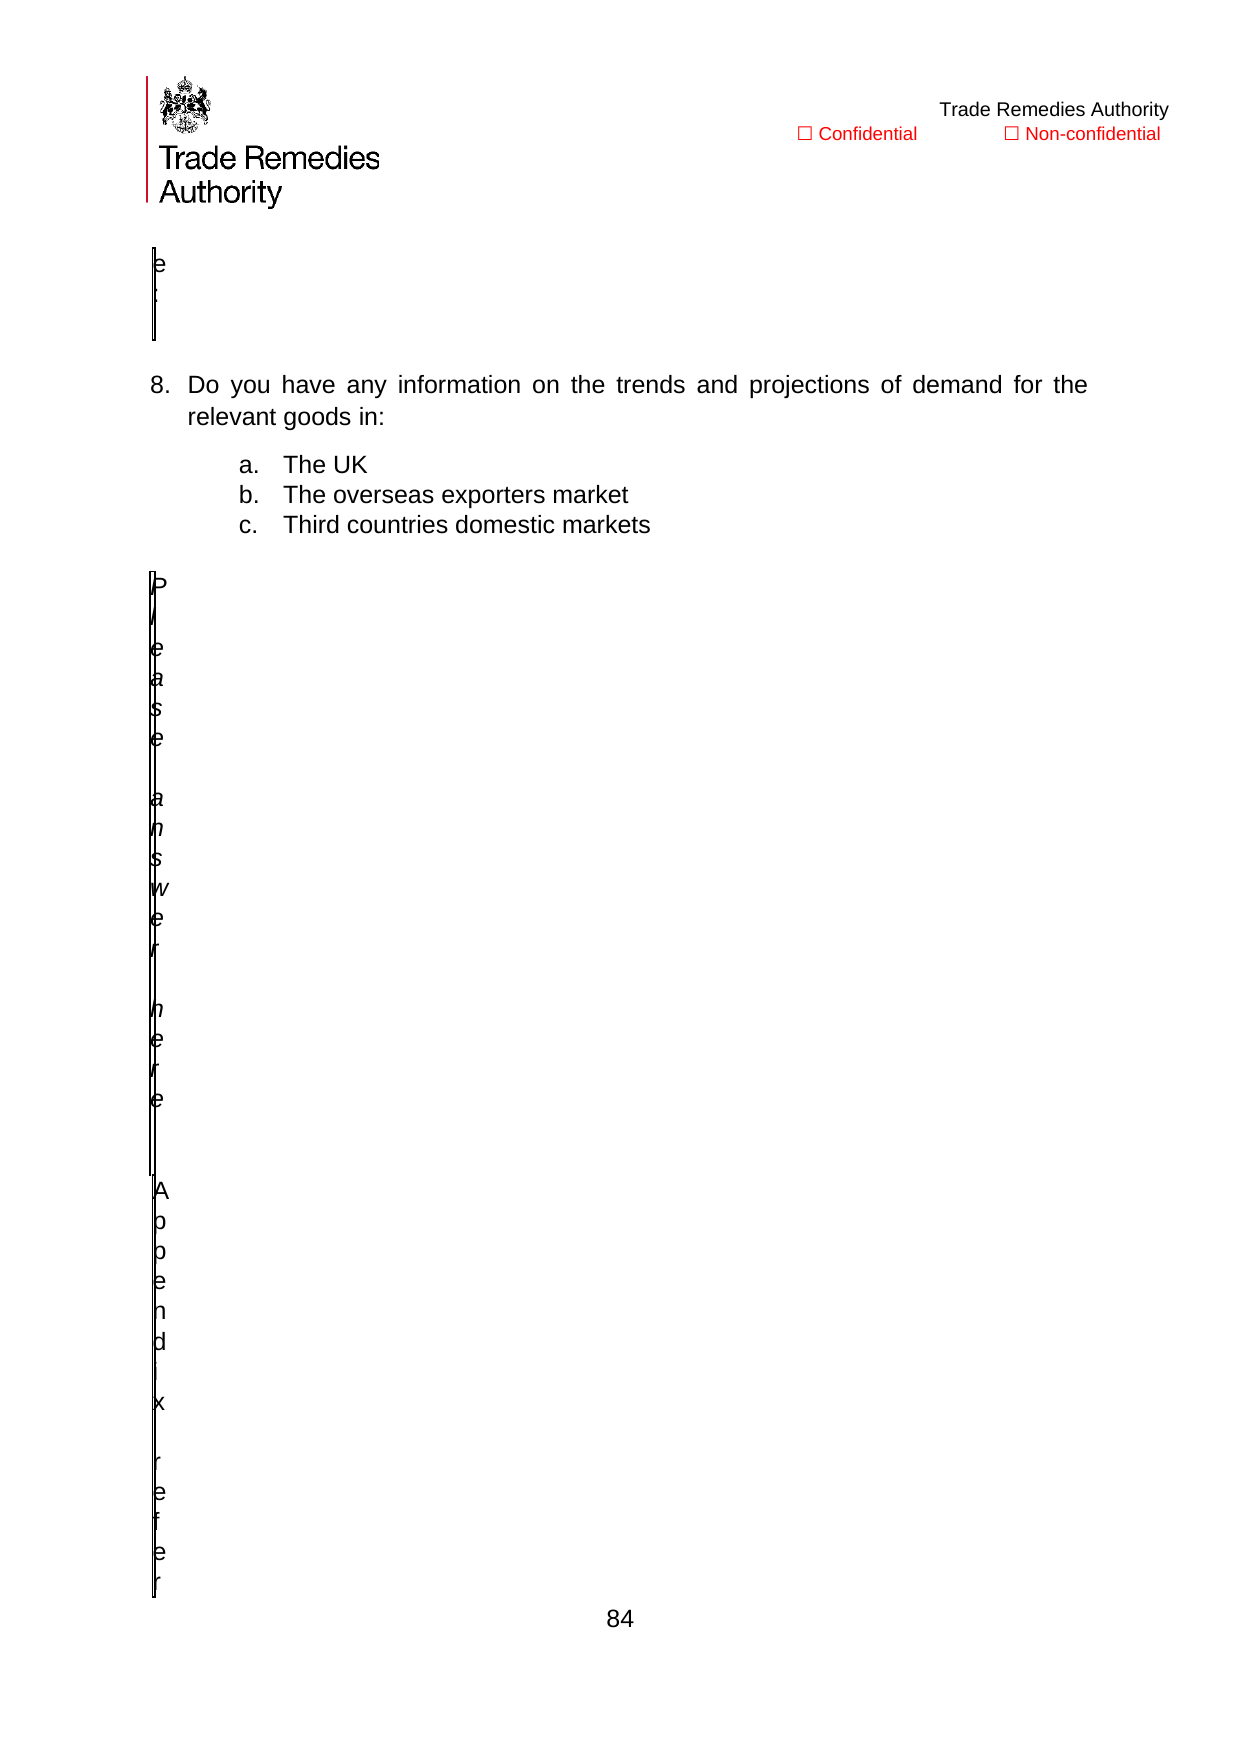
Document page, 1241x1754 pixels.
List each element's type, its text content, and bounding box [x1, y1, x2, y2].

list The UK [239, 450, 1090, 479]
list The overseas exporters market [239, 480, 1090, 509]
list Do you have any information on the trends and projections of demand for the relevant goods in: [150, 371, 1090, 431]
list Third countries domestic markets [239, 511, 1090, 539]
